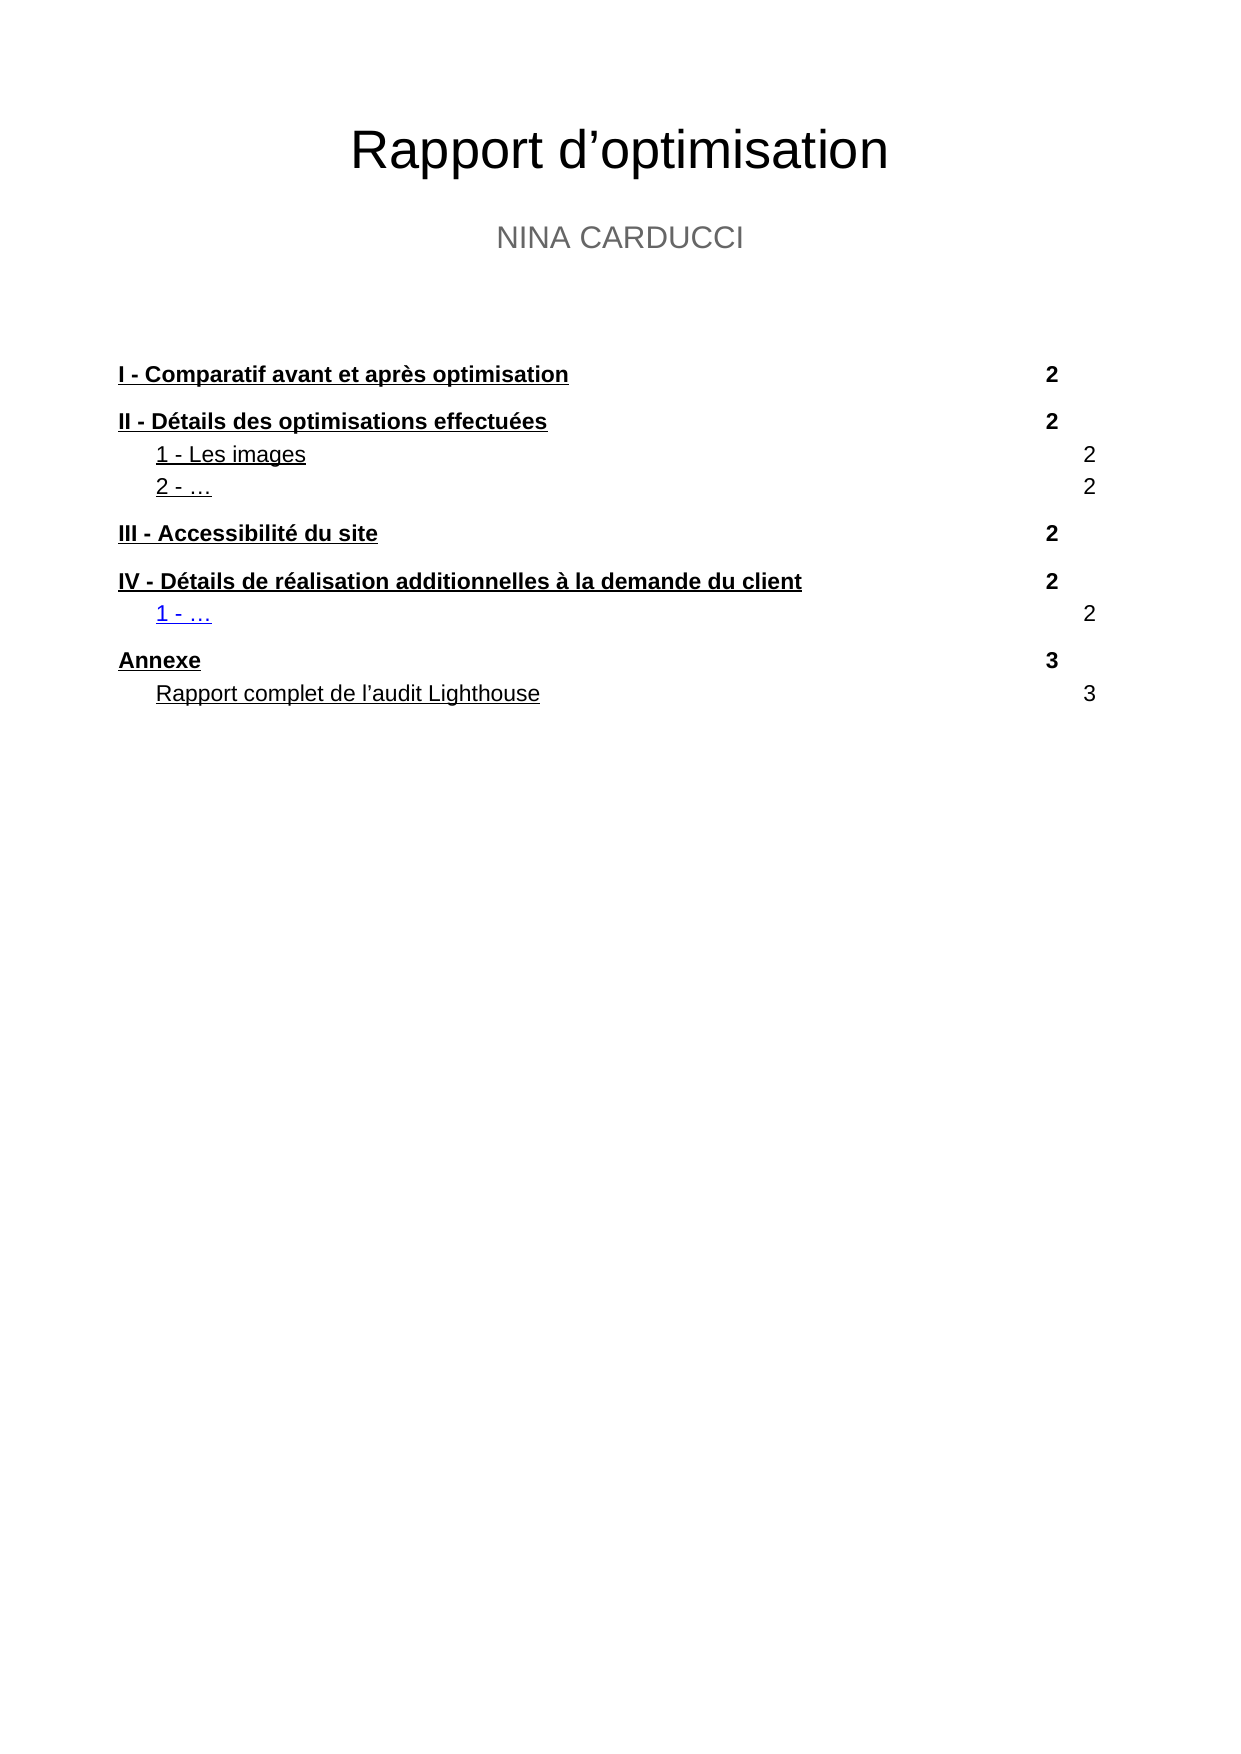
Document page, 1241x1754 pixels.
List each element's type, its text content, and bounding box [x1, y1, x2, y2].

text Rapport complet de l’audit Lighthouse 3 [156, 680, 1122, 706]
text 2 - … 2 [156, 473, 1122, 499]
text 1 - Les images 2 [156, 441, 1122, 467]
text I - Comparatif avant et après optimisation 2 [118, 361, 1122, 387]
text III - Accessibilité du site 2 [118, 520, 1122, 547]
text NINA CARDUCCI [118, 219, 1122, 255]
text IV - Détails de réalisation additionnelles à la demande du client 2 [118, 568, 1122, 594]
text Annexe 3 [118, 647, 1122, 674]
text II - Détails des optimisations effectuées 2 [118, 408, 1122, 434]
text 1 - … 2 [156, 600, 1122, 627]
text Rapport d’optimisation [118, 118, 1122, 180]
